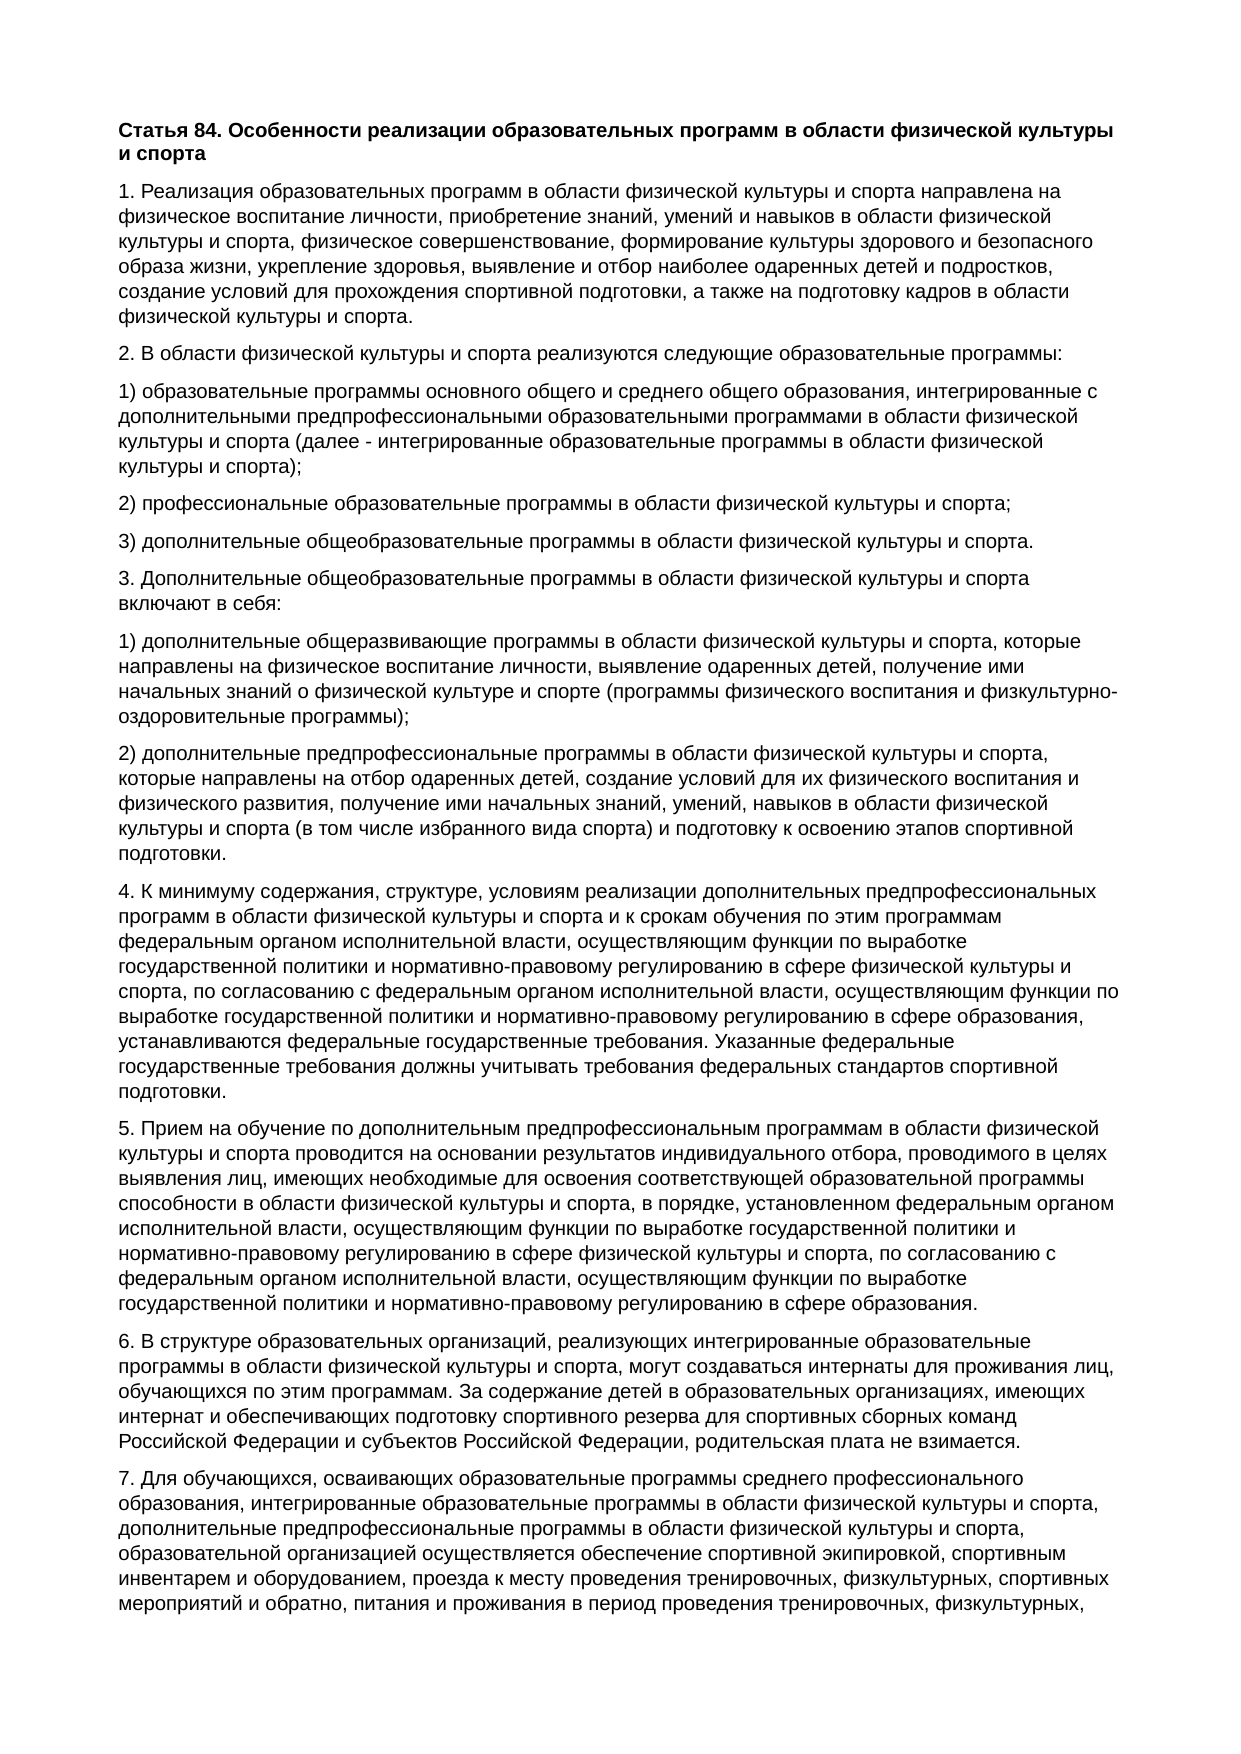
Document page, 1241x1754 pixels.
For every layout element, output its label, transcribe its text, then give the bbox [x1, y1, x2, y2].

text 2. В области физической культуры и спорта реализуются следующие образовательные программы: [118, 340, 1122, 365]
text 2) профессиональные образовательные программы в области физической культуры и спорта; [118, 490, 1122, 515]
subtitle Статья 84. Особенности реализации образовательных программ в области физической культуры и спорта [118, 118, 1122, 165]
text 1. Реализация образовательных программ в области физической культуры и спорта направлена на физическое воспитание личности, приобретение знаний, умений и навыков в области физической культуры и спорта, физическое совершенствование, формирование культуры здорового и безопасного образа жизни, укрепление здоровья, выявление и отбор наиболее одаренных детей и подростков, создание условий для прохождения спортивной подготовки, а также на подготовку кадров в области физической культуры и спорта. [118, 177, 1122, 327]
text 3) дополнительные общеобразовательные программы в области физической культуры и спорта. [118, 527, 1122, 552]
text 7. Для обучающихся, осваивающих образовательные программы среднего профессионального образования, интегрированные образовательные программы в области физической культуры и спорта, дополнительные предпрофессиональные программы в области физической культуры и спорта, образовательной организацией осуществляется обеспечение спортивной экипировкой, спортивным инвентарем и оборудованием, проезда к месту проведения тренировочных, физкультурных, спортивных мероприятий и обратно, питания и проживания в период проведения тренировочных, физкультурных, [118, 1465, 1122, 1615]
text 4. К минимуму содержания, структуре, условиям реализации дополнительных предпрофессиональных программ в области физической культуры и спорта и к срокам обучения по этим программам федеральным органом исполнительной власти, осуществляющим функции по выработке государственной политики и нормативно-правовому регулированию в сфере физической культуры и спорта, по согласованию с федеральным органом исполнительной власти, осуществляющим функции по выработке государственной политики и нормативно-правовому регулированию в сфере образования, устанавливаются федеральные государственные требования. Указанные федеральные государственные требования должны учитывать требования федеральных стандартов спортивной подготовки. [118, 877, 1122, 1102]
text 1) дополнительные общеразвивающие программы в области физической культуры и спорта, которые направлены на физическое воспитание личности, выявление одаренных детей, получение ими начальных знаний о физической культуре и спорте (программы физического воспитания и физкультурно-оздоровительные программы); [118, 627, 1122, 727]
text 3. Дополнительные общеобразовательные программы в области физической культуры и спорта включают в себя: [118, 565, 1122, 615]
text 6. В структуре образовательных организаций, реализующих интегрированные образовательные программы в области физической культуры и спорта, могут создаваться интернаты для проживания лиц, обучающихся по этим программам. За содержание детей в образовательных организациях, имеющих интернат и обеспечивающих подготовку спортивного резерва для спортивных сборных команд Российской Федерации и субъектов Российской Федерации, родительская плата не взимается. [118, 1327, 1122, 1452]
text 1) образовательные программы основного общего и среднего общего образования, интегрированные с дополнительными предпрофессиональными образовательными программами в области физической культуры и спорта (далее - интегрированные образовательные программы в области физической культуры и спорта); [118, 377, 1122, 477]
text 2) дополнительные предпрофессиональные программы в области физической культуры и спорта, которые направлены на отбор одаренных детей, создание условий для их физического воспитания и физического развития, получение ими начальных знаний, умений, навыков в области физической культуры и спорта (в том числе избранного вида спорта) и подготовку к освоению этапов спортивной подготовки. [118, 740, 1122, 865]
text 5. Прием на обучение по дополнительным предпрофессиональным программам в области физической культуры и спорта проводится на основании результатов индивидуального отбора, проводимого в целях выявления лиц, имеющих необходимые для освоения соответствующей образовательной программы способности в области физической культуры и спорта, в порядке, установленном федеральным органом исполнительной власти, осуществляющим функции по выработке государственной политики и нормативно-правовому регулированию в сфере физической культуры и спорта, по согласованию с федеральным органом исполнительной власти, осуществляющим функции по выработке государственной политики и нормативно-правовому регулированию в сфере образования. [118, 1115, 1122, 1315]
